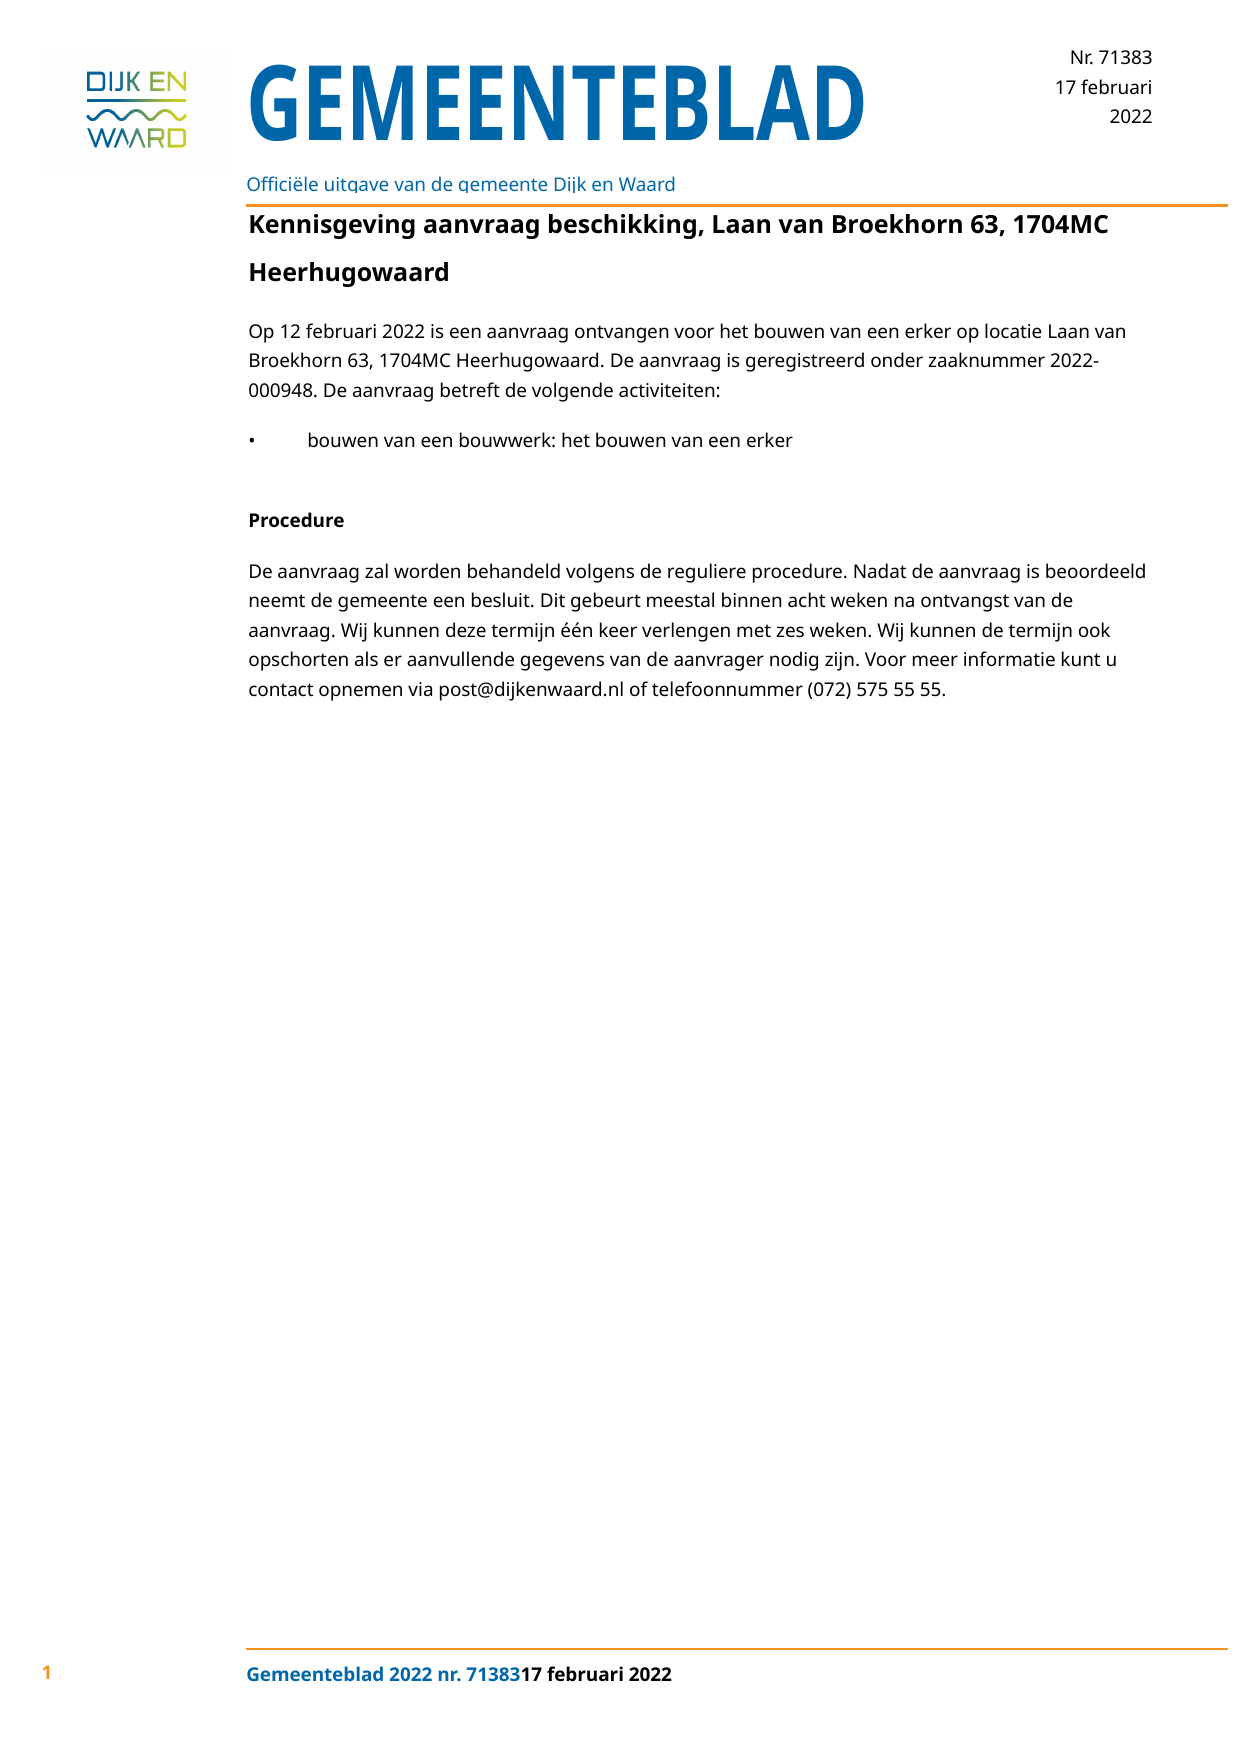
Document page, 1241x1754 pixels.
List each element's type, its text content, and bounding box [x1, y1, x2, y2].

picture [41, 47, 231, 172]
text Kennisgeving aanvraag beschikking, Laan van Broekhorn 63, 1704MC Heerhugowaard [248, 207, 1152, 288]
text Procedure [248, 507, 1152, 533]
list bouwen van een bouwwerk: het bouwen van een erker [248, 427, 1152, 453]
text Op 12 februari 2022 is een aanvraag ontvangen voor het bouwen van een erker op locatie Laan van Broekhorn 63, 1704MC Heerhugowaard. De aanvraag is geregistreerd onder zaaknummer 2022-000948. De aanvraag betreft de volgende activiteiten: [248, 318, 1152, 403]
text De aanvraag zal worden behandeld volgens de reguliere procedure. Nadat de aanvraag is beoordeeld neemt de gemeente een besluit. Dit gebeurt meestal binnen acht weken na ontvangst van de aanvraag. Wij kunnen deze termijn één keer verlengen met zes weken. Wij kunnen de termijn ook opschorten als er aanvullende gegevens van de aanvrager nodig zijn. Voor meer informatie kunt u contact opnemen via post@dijkenwaard.nl of telefoonnummer (072) 575 55 55. [248, 558, 1152, 702]
